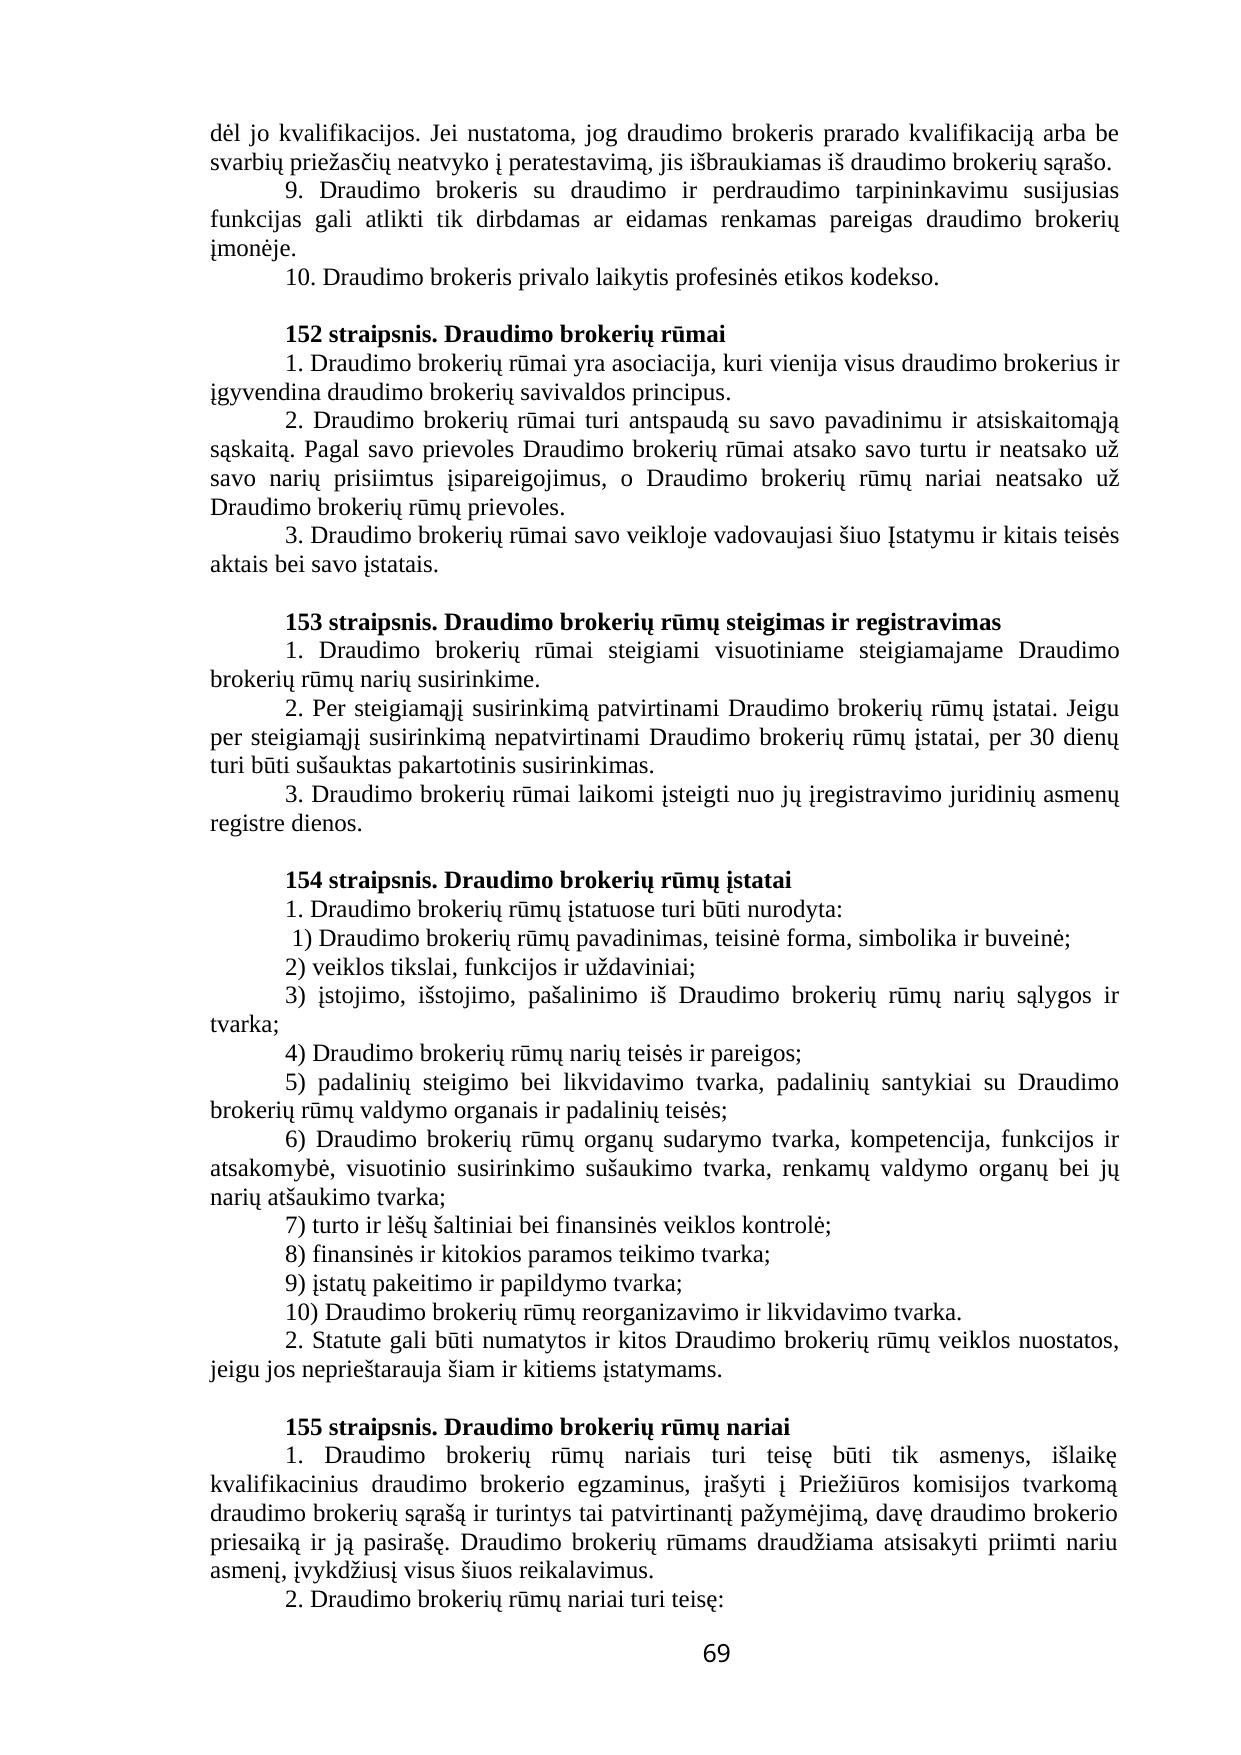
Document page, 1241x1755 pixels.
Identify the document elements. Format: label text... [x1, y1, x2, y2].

text 10. Draudimo brokeris privalo laikytis profesinės etikos kodekso. [210, 262, 1120, 291]
text 153 straipsnis. Draudimo brokerių rūmų steigimas ir registravimas [210, 607, 1120, 636]
text 5) padalinių steigimo bei likvidavimo tvarka, padalinių santykiai su Draudimo brokerių rūmų valdymo organais ir padalinių teisės; [210, 1067, 1120, 1124]
text 1. Draudimo brokerių rūmai yra asociacija, kuri vienija visus draudimo brokerius ir įgyvendina draudimo brokerių savivaldos principus. [210, 348, 1120, 406]
text 1. Draudimo brokerių rūmai steigiami visuotiniame steigiamajame Draudimo brokerių rūmų narių susirinkime. [210, 636, 1120, 693]
text 2. Per steigiamąjį susirinkimą patvirtinami Draudimo brokerių rūmų įstatai. Jeigu per steigiamąjį susirinkimą nepatvirtinami Draudimo brokerių rūmų įstatai, per 30 dienų turi būti sušauktas pakartotinis susirinkimas. [210, 693, 1120, 779]
text 1. Draudimo brokerių rūmų nariais turi teisę būti tik asmenys, išlaikę kvalifikacinius draudimo brokerio egzaminus, įrašyti į Priežiūros komisijos tvarkomą draudimo brokerių sąrašą ir turintys tai patvirtinantį pažymėjimą, davę draudimo brokerio priesaiką ir ją pasirašę. Draudimo brokerių rūmams draudžiama atsisakyti priimti nariu asmenį, įvykdžiusį visus šiuos reikalavimus. [210, 1441, 1118, 1584]
text 9. Draudimo brokeris su draudimo ir perdraudimo tarpininkavimu susijusias funkcijas gali atlikti tik dirbdamas ar eidamas renkamas pareigas draudimo brokerių įmonėje. [210, 176, 1120, 262]
text 4) Draudimo brokerių rūmų narių teisės ir pareigos; [210, 1038, 1120, 1067]
text 9) įstatų pakeitimo ir papildymo tvarka; [210, 1268, 1120, 1297]
text 3) įstojimo, išstojimo, pašalinimo iš Draudimo brokerių rūmų narių sąlygos ir tvarka; [210, 981, 1120, 1038]
text 2. Statute gali būti numatytos ir kitos Draudimo brokerių rūmų veiklos nuostatos, jeigu jos neprieštarauja šiam ir kitiems įstatymams. [210, 1326, 1120, 1383]
text 2. Draudimo brokerių rūmų nariai turi teisę: [210, 1584, 1120, 1613]
text dėl jo kvalifikacijos. Jei nustatoma, jog draudimo brokeris prarado kvalifikaciją arba be svarbių priežasčių neatvyko į peratestavimą, jis išbraukiamas iš draudimo brokerių sąrašo. [210, 118, 1120, 176]
text 2) veiklos tikslai, funkcijos ir uždaviniai; [210, 952, 1120, 981]
text 1. Draudimo brokerių rūmų įstatuose turi būti nurodyta: [210, 894, 1120, 923]
text 152 straipsnis. Draudimo brokerių rūmai [210, 319, 1120, 348]
text 154 straipsnis. Draudimo brokerių rūmų įstatai [210, 866, 1120, 894]
text 10) Draudimo brokerių rūmų reorganizavimo ir likvidavimo tvarka. [210, 1297, 1120, 1326]
text 155 straipsnis. Draudimo brokerių rūmų nariai [210, 1412, 1120, 1441]
text 8) finansinės ir kitokios paramos teikimo tvarka; [210, 1239, 1120, 1268]
text 2. Draudimo brokerių rūmai turi antspaudą su savo pavadinimu ir atsiskaitomąją sąskaitą. Pagal savo prievoles Draudimo brokerių rūmai atsako savo turtu ir neatsako už savo narių prisiimtus įsipareigojimus, o Draudimo brokerių rūmų nariai neatsako už Draudimo brokerių rūmų prievoles. [210, 406, 1120, 521]
text 1) Draudimo brokerių rūmų pavadinimas, teisinė forma, simbolika ir buveinė; [210, 923, 1120, 952]
text 7) turto ir lėšų šaltiniai bei finansinės veiklos kontrolė; [210, 1211, 1120, 1239]
text 3. Draudimo brokerių rūmai savo veikloje vadovaujasi šiuo Įstatymu ir kitais teisės aktais bei savo įstatais. [210, 521, 1120, 578]
text 3. Draudimo brokerių rūmai laikomi įsteigti nuo jų įregistravimo juridinių asmenų registre dienos. [210, 779, 1120, 837]
text 6) Draudimo brokerių rūmų organų sudarymo tvarka, kompetencija, funkcijos ir atsakomybė, visuotinio susirinkimo sušaukimo tvarka, renkamų valdymo organų bei jų narių atšaukimo tvarka; [210, 1124, 1120, 1211]
